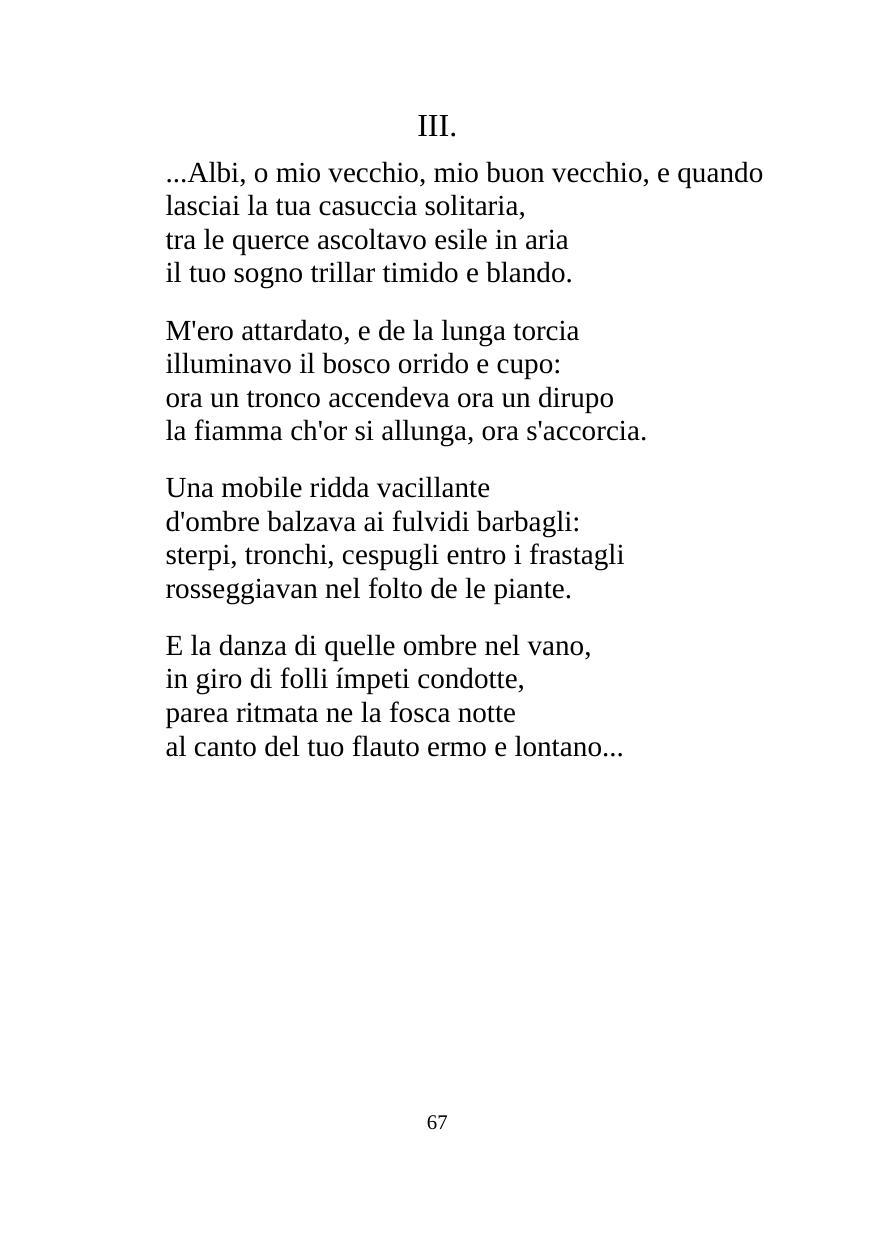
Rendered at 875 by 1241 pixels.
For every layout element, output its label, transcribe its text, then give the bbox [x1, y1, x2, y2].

subtitle III. [106, 106, 768, 143]
text E la danza di quelle ombre nel vano, in giro di folli ímpeti condotte, parea ritmata ne la fosca notte al canto del tuo flauto ermo e lontano... [165, 628, 768, 762]
text Una mobile ridda vacillante d'ombre balzava ai fulvidi barbagli: sterpi, tronchi, cespugli entro i frastagli rosseggiavan nel folto de le piante. [165, 470, 768, 604]
text M'ero attardato, e de la lunga torcia illuminavo il bosco orrido e cupo: ora un tronco accendeva ora un dirupo la fiamma ch'or si allunga, ora s'accorcia. [165, 313, 768, 447]
text ...Albi, o mio vecchio, mio buon vecchio, e quando lasciai la tua casuccia solitaria, tra le querce ascoltavo esile in aria il tuo sogno trillar timido e blando. [165, 155, 768, 289]
